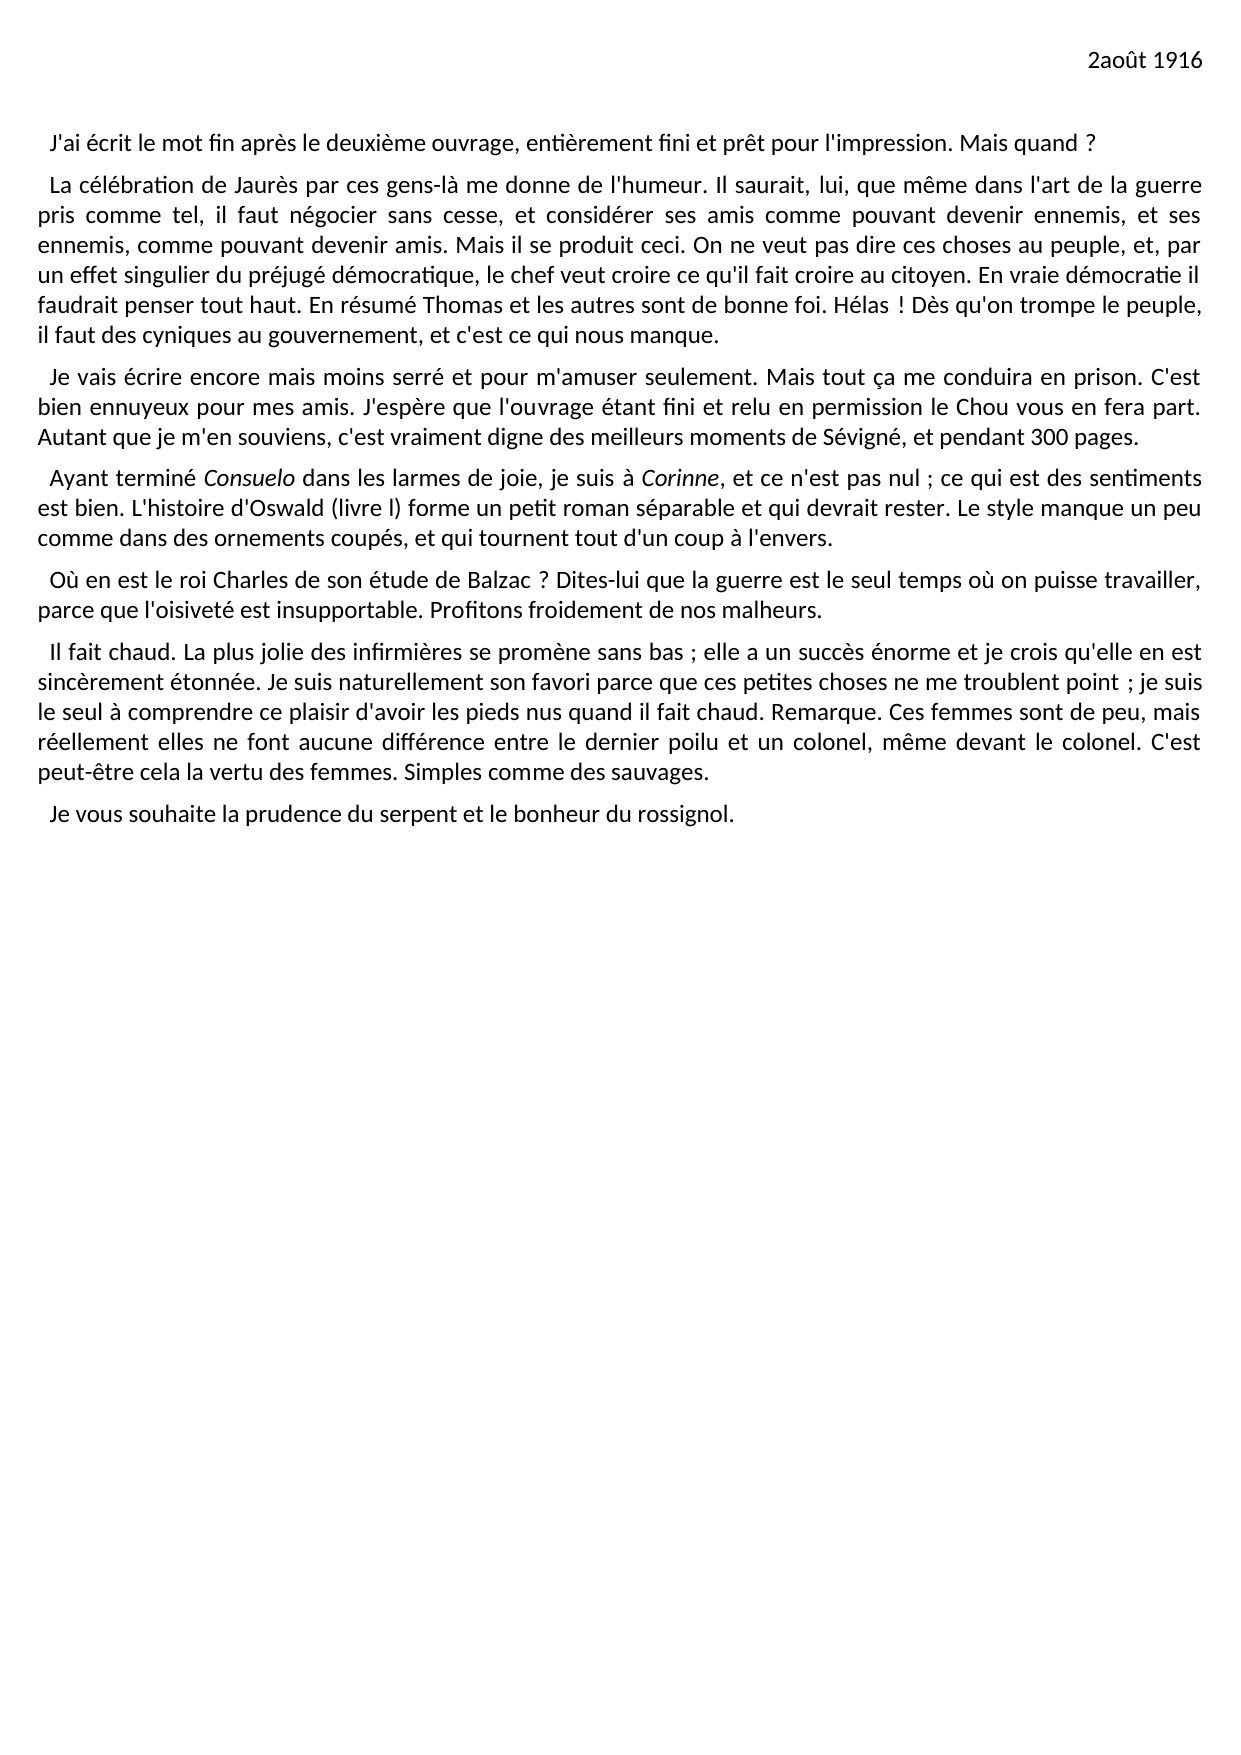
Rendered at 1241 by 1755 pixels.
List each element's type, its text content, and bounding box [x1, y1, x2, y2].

text 2août 1916 [37, 49, 1203, 74]
text Je vais écrire encore mais moins serré et pour m'amuser seulement. Mais tout ça me conduira en prison. C'est bien ennuyeux pour mes amis. J'espère que l'ou­vrage étant fini et relu en permission le Chou vous en fera part. Autant que je m'en souviens, c'est vraiment digne des meilleurs moments de Sévigné, et pendant 300 pages. [37, 366, 1203, 451]
text La célébration de Jaurès par ces gens-là me donne de l'humeur. Il saurait, lui, que même dans l'art de la guerre pris comme tel, il faut négocier sans cesse, et considérer ses amis comme pouvant devenir ennemis, et ses ennemis, comme pouvant devenir amis. Mais il se produit ceci. On ne veut pas dire ces choses au peuple, et, par un effet singulier du préjugé démocratique, le chef veut croire ce qu'il fait croire au citoyen. En vraie démocratie il faudrait penser tout haut. En résumé Thomas et les autres sont de bonne foi. Hélas ! Dès qu'on trompe le peuple, il faut des cyniques au gouvernement, et c'est ce qui nous manque. [37, 174, 1203, 349]
text Il fait chaud. La plus jolie des infirmières se promène sans bas ; elle a un succès énorme et je crois qu'elle en est sincèrement étonnée. Je suis naturellement son favori parce que ces petites choses ne me troublent point ; je suis le seul à com­prendre ce plaisir d'avoir les pieds nus quand il fait chaud. Remarque. Ces femmes sont de peu, mais réellement elles ne font aucune différence entre le dernier poilu et un colonel, même devant le colonel. C'est peut-être cela la vertu des femmes. Simples com­me des sauvages. [37, 642, 1203, 787]
text Je vous souhaite la prudence du serpent et le bonheur du rossignol. [37, 803, 1203, 828]
text Ayant terminé Consuelo dans les larmes de joie, je suis à Corinne, et ce n'est pas nul ; ce qui est des sentiments est bien. L'histoire d'Oswald (livre l) forme un petit roman séparable et qui devrait rester. Le style manque un peu comme dans des ornements coupés, et qui tournent tout d'un coup à l'envers. [37, 468, 1203, 553]
text Où en est le roi Charles de son étude de Balzac ? Dites-lui que la guerre est le seul temps où on puisse travailler, parce que l'oisiveté est insupportable. Pro­fitons froidement de nos malheurs. [37, 570, 1203, 625]
text J'ai écrit le mot fin après le deuxième ouvrage, entièrement fini et prêt pour l'impression. Mais quand ? [37, 133, 1203, 158]
